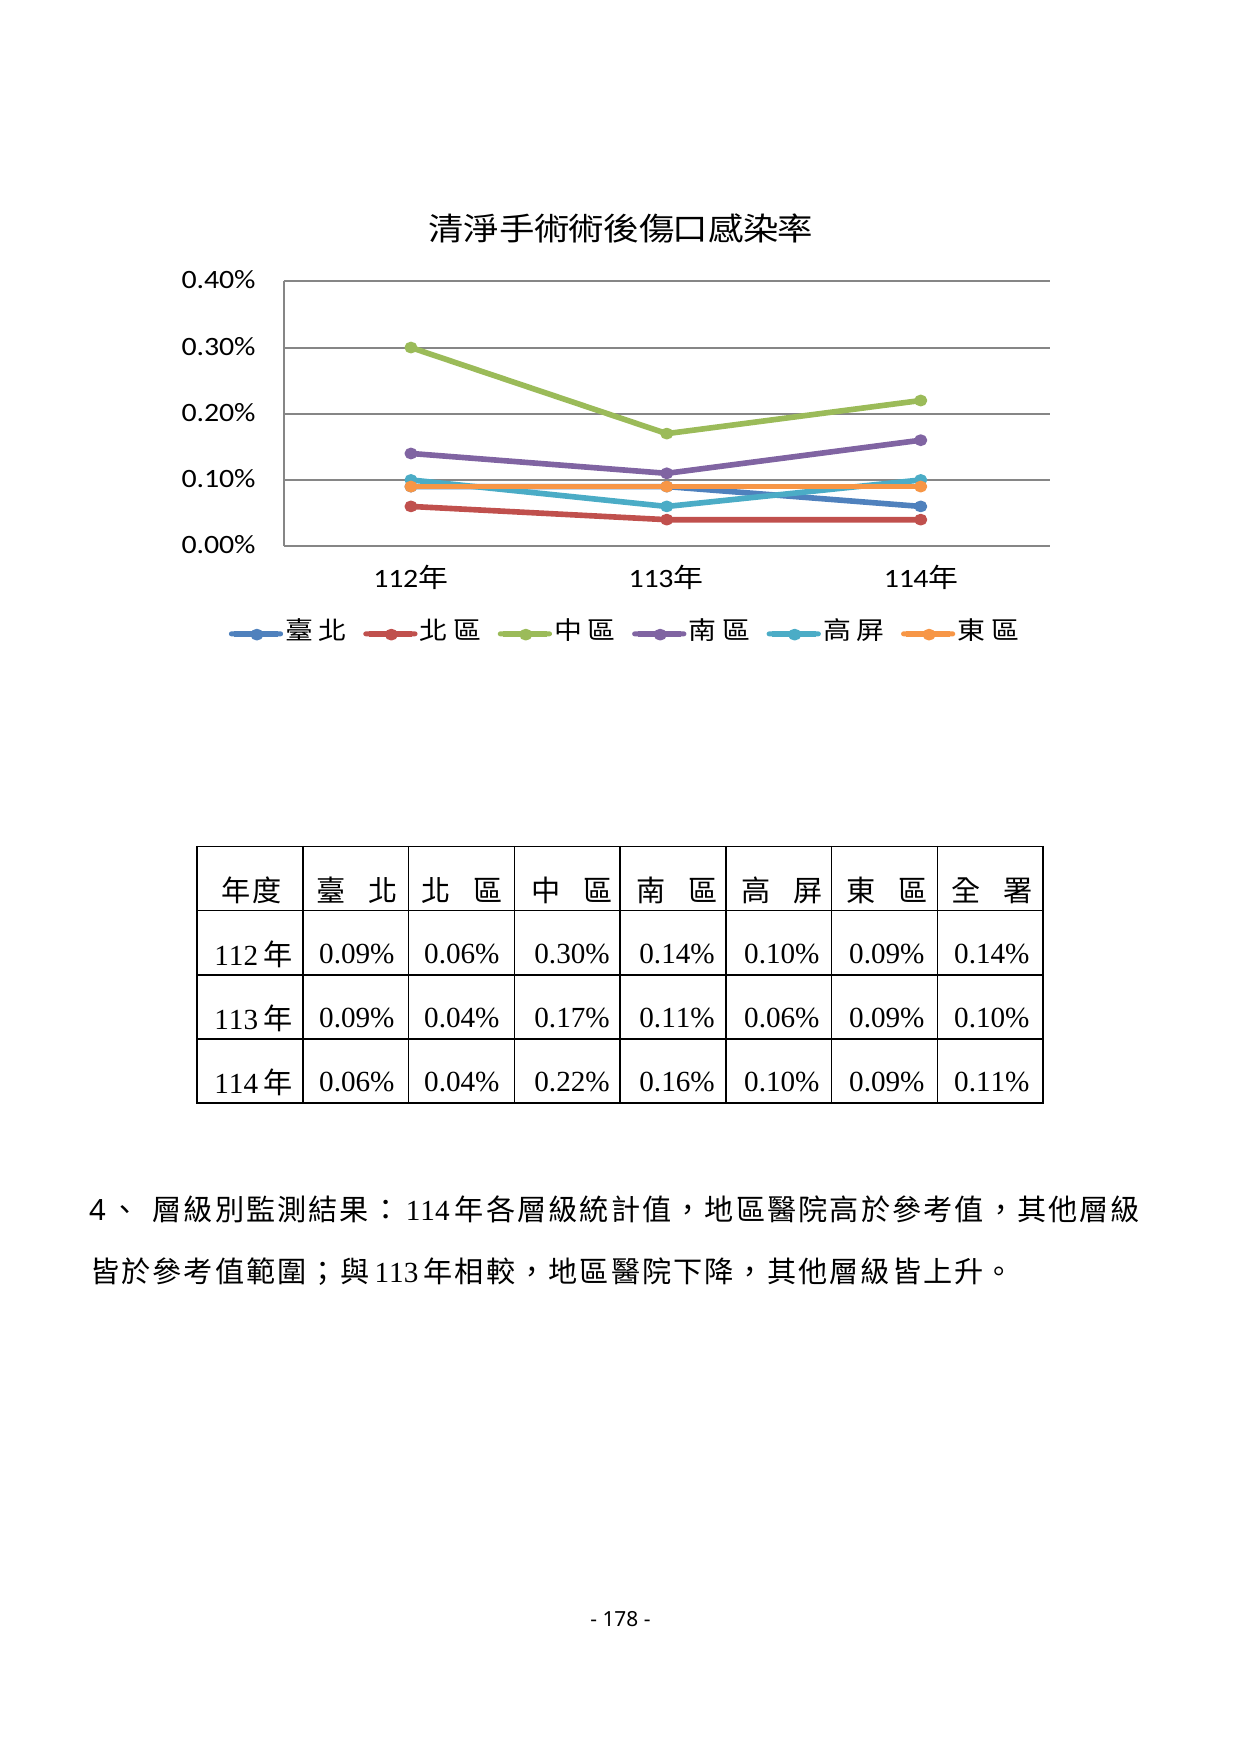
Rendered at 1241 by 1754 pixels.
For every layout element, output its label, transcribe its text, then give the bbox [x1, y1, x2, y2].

table_cell 112年 [198, 911, 302, 974]
table_cell 0.17% [515, 976, 619, 1038]
table_cell 0.16% [621, 1040, 725, 1102]
table_cell 0.06% [727, 976, 831, 1038]
table_cell 0.10% [727, 911, 831, 974]
table_header 中 區 [515, 847, 619, 910]
table_cell 113年 [198, 976, 302, 1038]
table_header 全 署 [938, 847, 1042, 910]
table_header 年度 [198, 847, 302, 910]
list 層級別監測結果：114年各層級統計值，地區醫院高於參考值，其他層級皆於參考值範圍；與113年相較，地區醫院下降，其他層級皆上升。 [89, 1166, 1145, 1291]
table_header 南 區 [621, 847, 725, 910]
table_header 北 區 [409, 847, 514, 910]
table_cell 114年 [198, 1040, 302, 1102]
table_cell 0.10% [727, 1040, 831, 1102]
table_cell 0.06% [304, 1040, 408, 1102]
table_cell 0.10% [938, 976, 1042, 1038]
table_cell 0.09% [832, 976, 937, 1038]
table_cell 0.04% [409, 976, 514, 1038]
table_cell 0.22% [515, 1040, 619, 1102]
table_header 高 屏 [727, 847, 831, 910]
table_cell 0.09% [832, 1040, 937, 1102]
table_header 東 區 [832, 847, 937, 910]
table_cell 0.09% [304, 976, 408, 1038]
table_cell 0.14% [938, 911, 1042, 974]
table_cell 0.30% [515, 911, 619, 974]
table_cell 0.06% [409, 911, 514, 974]
table_cell 0.09% [304, 911, 408, 974]
table_header 臺 北 [304, 847, 408, 910]
table_cell 0.09% [832, 911, 937, 974]
table_cell 0.11% [621, 976, 725, 1038]
table_cell 0.14% [621, 911, 725, 974]
table_cell 0.11% [938, 1040, 1042, 1102]
table_cell 0.04% [409, 1040, 514, 1102]
